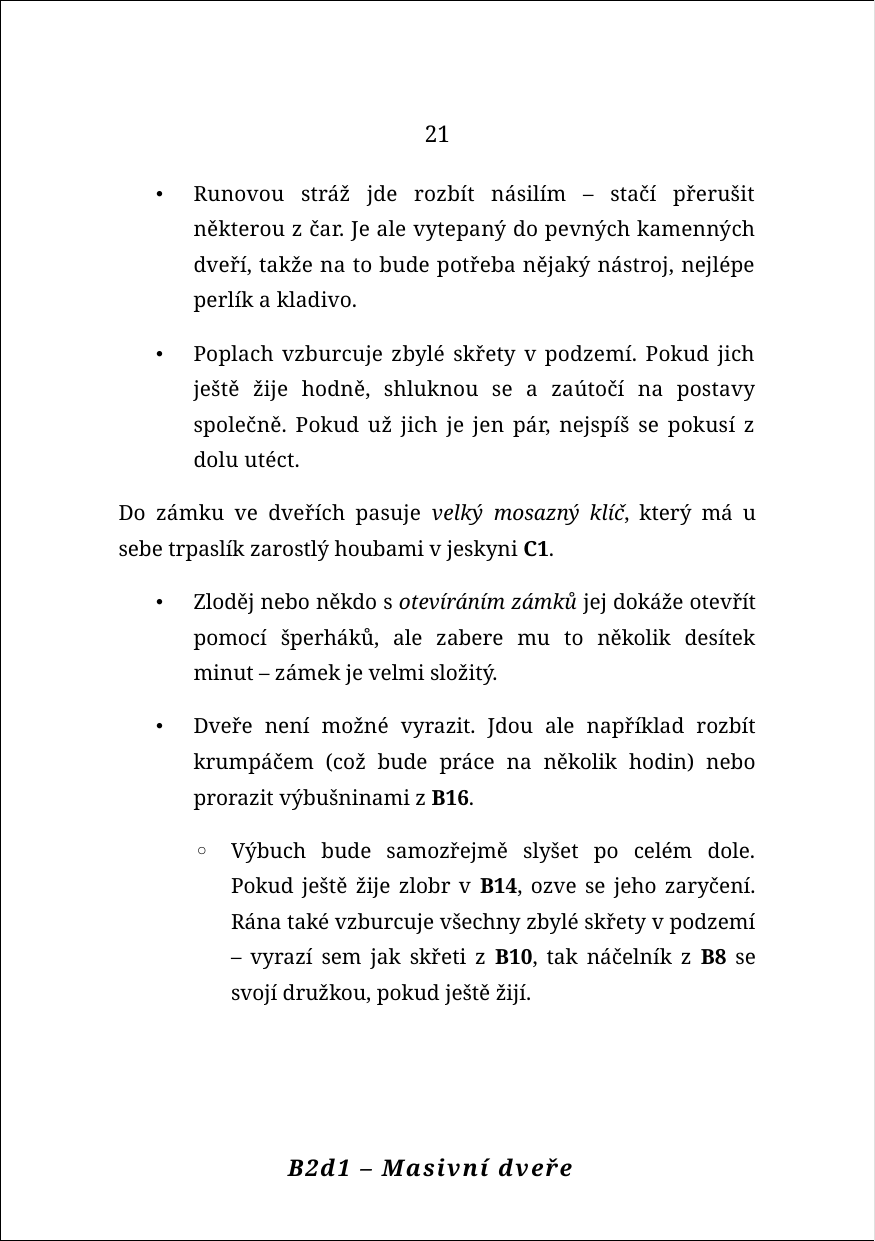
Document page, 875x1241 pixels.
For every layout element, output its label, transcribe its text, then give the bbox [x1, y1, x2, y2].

list Poplach vzburcuje zbylé skřety v podzemí. Pokud jich ještě žije hodně, shluknou se a zaútočí na postavy společně. Pokud už jich je jen pár, nejspíš se pokusí z dolu utéct. [156, 339, 756, 474]
list Výbuch bude samozřejmě slyšet po celém dole. Pokud ještě žije zlobr v B14, ozve se jeho zaryčení. Rána také vzburcuje všechny zbylé skřety v podzemí – vyrazí sem jak skřeti z B10, tak náčelník z B8 se svojí družkou, pokud ještě žijí. [193, 836, 756, 1006]
text Do zámku ve dveřích pasuje velký mosazný klíč, který má u sebe trpaslík zarostlý houbami v jeskyni C1. [118, 498, 756, 562]
list Runovou stráž jde rozbít násilím – stačí přerušit některou z čar. Je ale vytepaný do pevných kamenných dveří, takže na to bude potřeba nějaký nástroj, nejlépe perlík a kladivo. [156, 179, 756, 314]
list Dveře není možné vyrazit. Jdou ale například rozbít krumpáčem (což bude práce na několik hodin) nebo prorazit výbušninami z B16. [156, 712, 756, 811]
list Zloděj nebo někdo s otevíráním zámků jej dokáže otevřít pomocí šperháků, ale zabere mu to několik desítek minut – zámek je velmi složitý. [156, 587, 756, 687]
